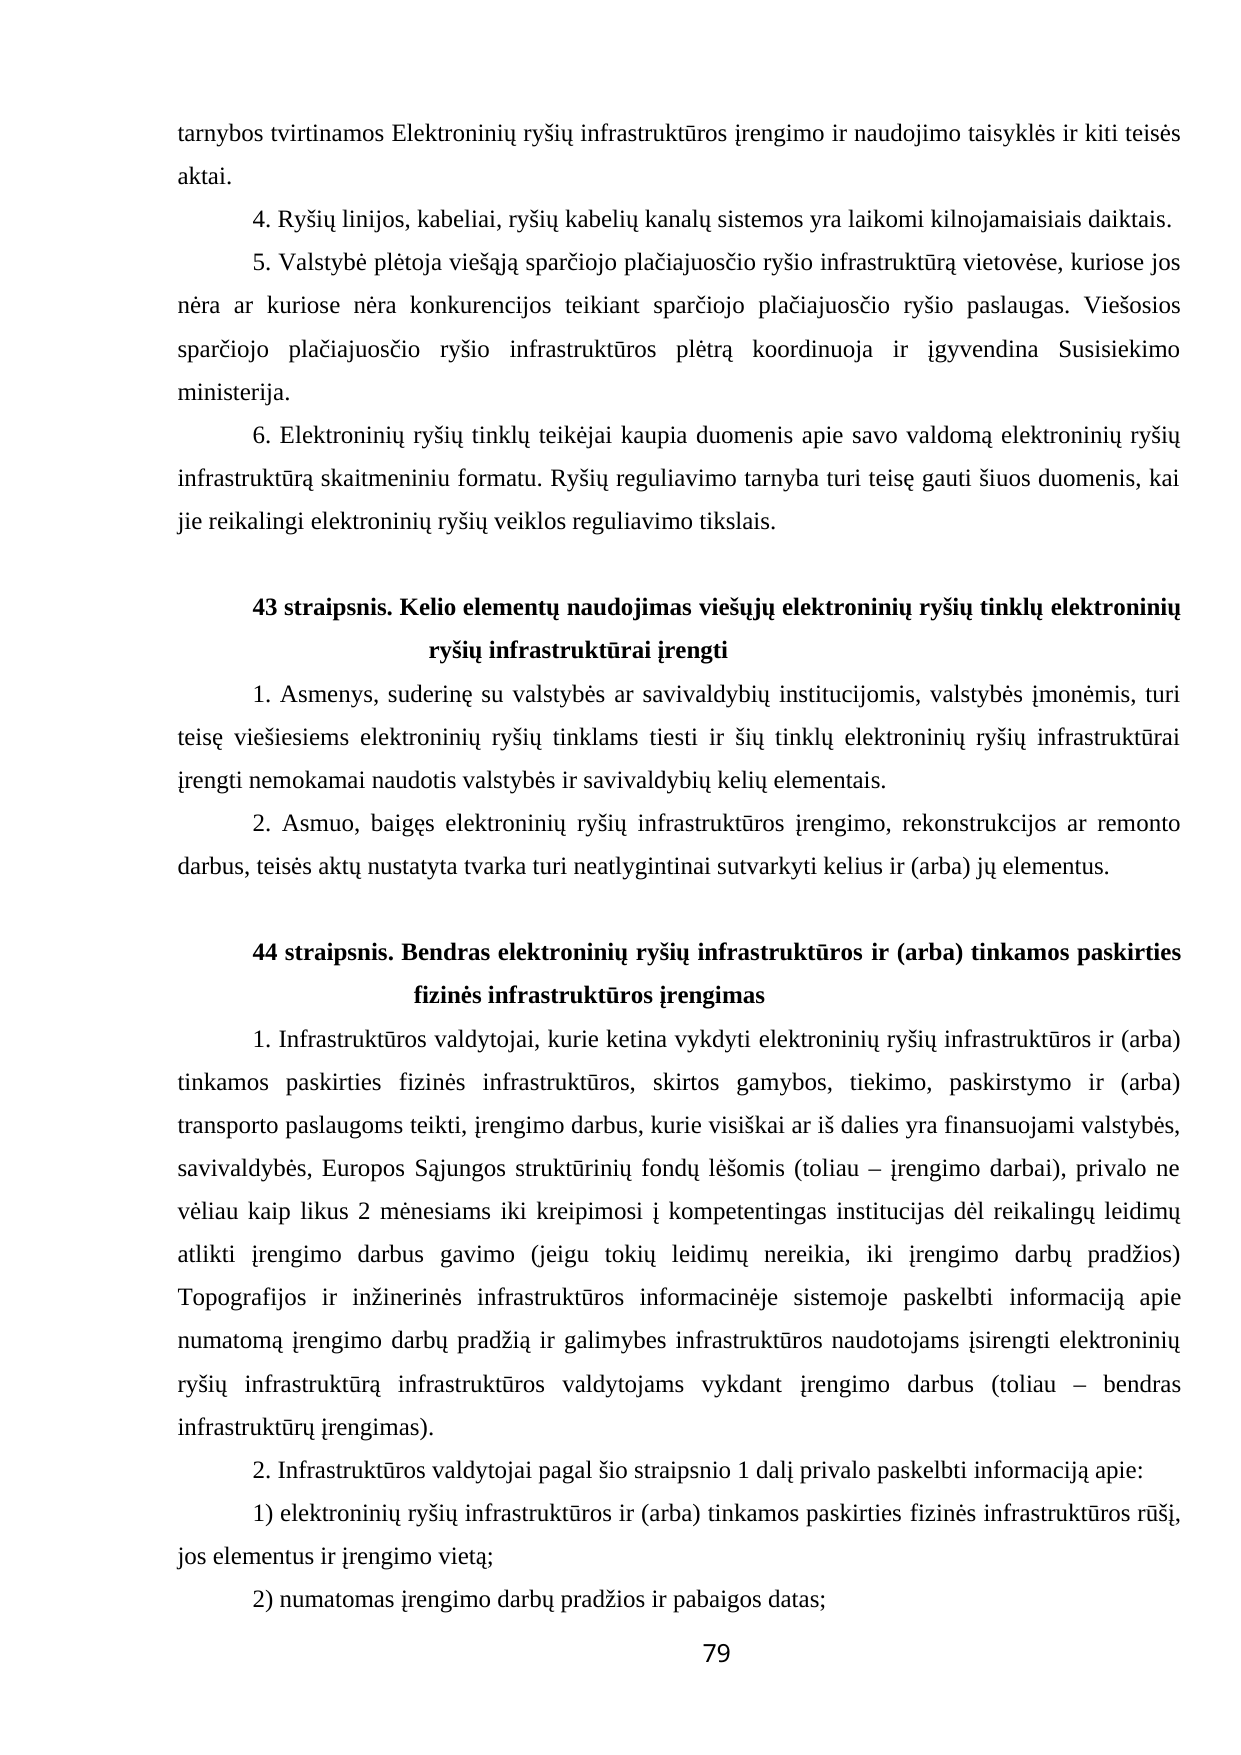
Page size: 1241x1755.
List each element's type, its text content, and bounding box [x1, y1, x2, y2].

text 1. Asmenys, suderinę su valstybės ar savivaldybių institucijomis, valstybės įmonėmis, turi teisę viešiesiems elektroninių ryšių tinklams tiesti ir šių tinklų elektroninių ryšių infrastruktūrai įrengti nemokamai naudotis valstybės ir savivaldybių kelių elementais. [177, 679, 1181, 794]
text 43 straipsnis. Kelio elementų naudojimas viešųjų elektroninių ryšių tinklų elektroninių ryšių infrastruktūrai įrengti [252, 592, 1181, 664]
text 5. Valstybė plėtoja viešąją sparčiojo plačiajuosčio ryšio infrastruktūrą vietovėse, kuriose jos nėra ar kuriose nėra konkurencijos teikiant sparčiojo plačiajuosčio ryšio paslaugas. Viešosios sparčiojo plačiajuosčio ryšio infrastruktūros plėtrą koordinuoja ir įgyvendina Susisiekimo ministerija. [177, 247, 1181, 406]
text tarnybos tvirtinamos Elektroninių ryšių infrastruktūros įrengimo ir naudojimo taisyklės ir kiti teisės aktai. [177, 118, 1181, 190]
text 1) elektroninių ryšių infrastruktūros ir (arba) tinkamos paskirties fizinės infrastruktūros rūšį, jos elementus ir įrengimo vietą; [177, 1498, 1181, 1570]
text 2. Infrastruktūros valdytojai pagal šio straipsnio 1 dalį privalo paskelbti informaciją apie: [177, 1455, 1181, 1484]
text 44 straipsnis. Bendras elektroninių ryšių infrastruktūros ir (arba) tinkamos paskirties fizinės infrastruktūros įrengimas [252, 937, 1181, 1009]
text 2. Asmuo, baigęs elektroninių ryšių infrastruktūros įrengimo, rekonstrukcijos ar remonto darbus, teisės aktų nustatyta tvarka turi neatlygintinai sutvarkyti kelius ir (arba) jų elementus. [177, 808, 1181, 880]
text 6. Elektroninių ryšių tinklų teikėjai kaupia duomenis apie savo valdomą elektroninių ryšių infrastruktūrą skaitmeniniu formatu. Ryšių reguliavimo tarnyba turi teisę gauti šiuos duomenis, kai jie reikalingi elektroninių ryšių veiklos reguliavimo tikslais. [177, 420, 1181, 535]
text 4. Ryšių linijos, kabeliai, ryšių kabelių kanalų sistemos yra laikomi kilnojamaisiais daiktais. [177, 204, 1181, 233]
text 1. Infrastruktūros valdytojai, kurie ketina vykdyti elektroninių ryšių infrastruktūros ir (arba) tinkamos paskirties fizinės infrastruktūros, skirtos gamybos, tiekimo, paskirstymo ir (arba) transporto paslaugoms teikti, įrengimo darbus, kurie visiškai ar iš dalies yra finansuojami valstybės, savivaldybės, Europos Sąjungos struktūrinių fondų lėšomis (toliau – įrengimo darbai), privalo ne vėliau kaip likus 2 mėnesiams iki kreipimosi į kompetentingas institucijas dėl reikalingų leidimų atlikti įrengimo darbus gavimo (jeigu tokių leidimų nereikia, iki įrengimo darbų pradžios) Topografijos ir inžinerinės infrastruktūros informacinėje sistemoje paskelbti informaciją apie numatomą įrengimo darbų pradžią ir galimybes infrastruktūros naudotojams įsirengti elektroninių ryšių infrastruktūrą infrastruktūros valdytojams vykdant įrengimo darbus (toliau – bendras infrastruktūrų įrengimas). [177, 1024, 1181, 1441]
text 2) numatomas įrengimo darbų pradžios ir pabaigos datas; [177, 1584, 1181, 1613]
